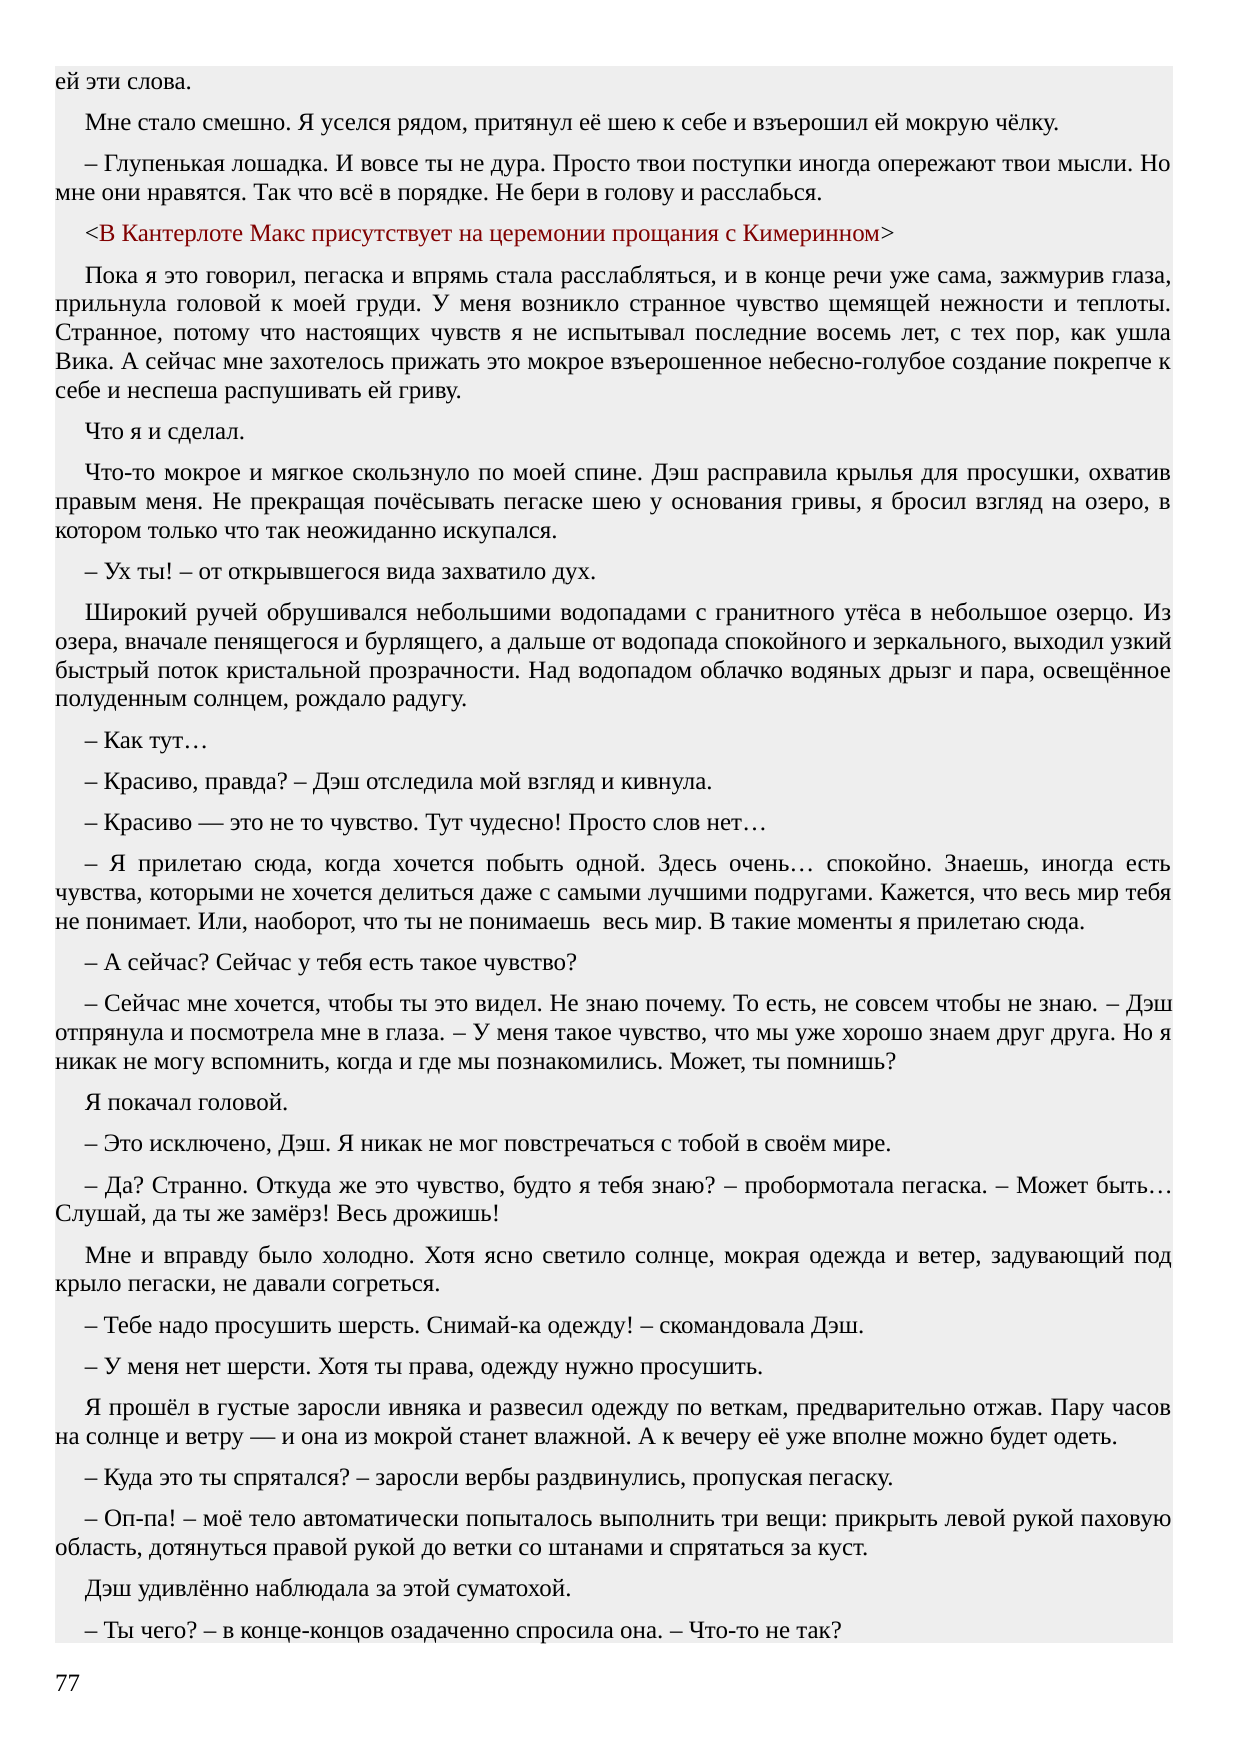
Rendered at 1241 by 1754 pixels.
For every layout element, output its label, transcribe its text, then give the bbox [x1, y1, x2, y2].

text – Глупенькая лошадка. И вовсе ты не дура. Просто твои поступки иногда опережают твои мысли. Но мне они нравятся. Так что всё в порядке. Не бери в голову и расслабься. [55, 148, 1173, 206]
text – Ты чего? – в конце-концов озадаченно спросила она. – Что-то не так? [55, 1615, 1173, 1643]
text Я прошёл в густые заросли ивняка и развесил одежду по веткам, предварительно отжав. Пару часов на солнце и ветру — и она из мокрой станет влажной. А к вечеру её уже вполне можно будет одеть. [55, 1392, 1173, 1450]
text – Красиво — это не то чувство. Тут чудесно! Просто слов нет… [55, 807, 1173, 836]
text Широкий ручей обрушивался небольшими водопадами с гранитного утёса в небольшое озерцо. Из озера, вначале пенящегося и бурлящего, а дальше от водопада спокойного и зеркального, выходил узкий быстрый поток кристальной прозрачности. Над водопадом облачко водяных дрызг и пара, освещённое полуденным солнцем, рождало радугу. [55, 597, 1173, 712]
text – Да? Странно. Откуда же это чувство, будто я тебя знаю? – пробормотала пегаска. – Может быть… Слушай, да ты же замёрз! Весь дрожишь! [55, 1170, 1173, 1227]
text Что-то мокрое и мягкое скользнуло по моей спине. Дэш расправила крылья для просушки, охватив правым меня. Не прекращая почёсывать пегаске шею у основания гривы, я бросил взгляд на озеро, в котором только что так неожиданно искупался. [55, 457, 1173, 543]
text Дэш удивлённо наблюдала за этой суматохой. [55, 1573, 1173, 1602]
text – А сейчас? Сейчас у тебя есть такое чувство? [55, 947, 1173, 976]
text – Красиво, правда? – Дэш отследила мой взгляд и кивнула. [55, 766, 1173, 795]
text – Ух ты! – от открывшегося вида захватило дух. [55, 556, 1173, 585]
text – Оп-па! – моё тело автоматически попыталось выполнить три вещи: прикрыть левой рукой паховую область, дотянуться правой рукой до ветки со штанами и спрятаться за куст. [55, 1503, 1173, 1561]
text <В Кантерлоте Макс присутствует на церемонии прощания с Кимеринном> [55, 218, 1173, 247]
text Пока я это говорил, пегаска и впрямь стала расслабляться, и в конце речи уже сама, зажмурив глаза, прильнула головой к моей груди. У меня возникло странное чувство щемящей нежности и теплоты. Странное, потому что настоящих чувств я не испытывал последние восемь лет, с тех пор, как ушла Вика. А сейчас мне захотелось прижать это мокрое взъерошенное небесно-голубое создание покрепче к себе и неспеша распушивать ей гриву. [55, 260, 1173, 403]
text – Тебе надо просушить шерсть. Снимай-ка одежду! – скомандовала Дэш. [55, 1310, 1173, 1338]
text – Как тут… [55, 725, 1173, 753]
text – Это исключено, Дэш. Я никак не мог повстречаться с тобой в своём мире. [55, 1128, 1173, 1157]
text Я покачал головой. [55, 1087, 1173, 1116]
text – Сейчас мне хочется, чтобы ты это видел. Не знаю почему. То есть, не совсем чтобы не знаю. – Дэш отпрянула и посмотрела мне в глаза. – У меня такое чувство, что мы уже хорошо знаем друг друга. Но я никак не могу вспомнить, когда и где мы познакомились. Может, ты помнишь? [55, 988, 1173, 1075]
text – Куда это ты спрятался? – заросли вербы раздвинулись, пропуская пегаску. [55, 1462, 1173, 1491]
text Мне и вправду было холодно. Хотя ясно светило солнце, мокрая одежда и ветер, задувающий под крыло пегаски, не давали согреться. [55, 1240, 1173, 1297]
text Что я и сделал. [55, 416, 1173, 445]
text – Я прилетаю сюда, когда хочется побыть одной. Здесь очень… спокойно. Знаешь, иногда есть чувства, которыми не хочется делиться даже с самыми лучшими подругами. Кажется, что весь мир тебя не понимает. Или, наоборот, что ты не понимаешь весь мир. В такие моменты я прилетаю сюда. [55, 848, 1173, 935]
text – У меня нет шерсти. Хотя ты права, одежду нужно просушить. [55, 1351, 1173, 1380]
text Мне стало смешно. Я уселся рядом, притянул её шею к себе и взъерошил ей мокрую чёлку. [55, 107, 1173, 136]
text ей эти слова. [55, 66, 1173, 95]
